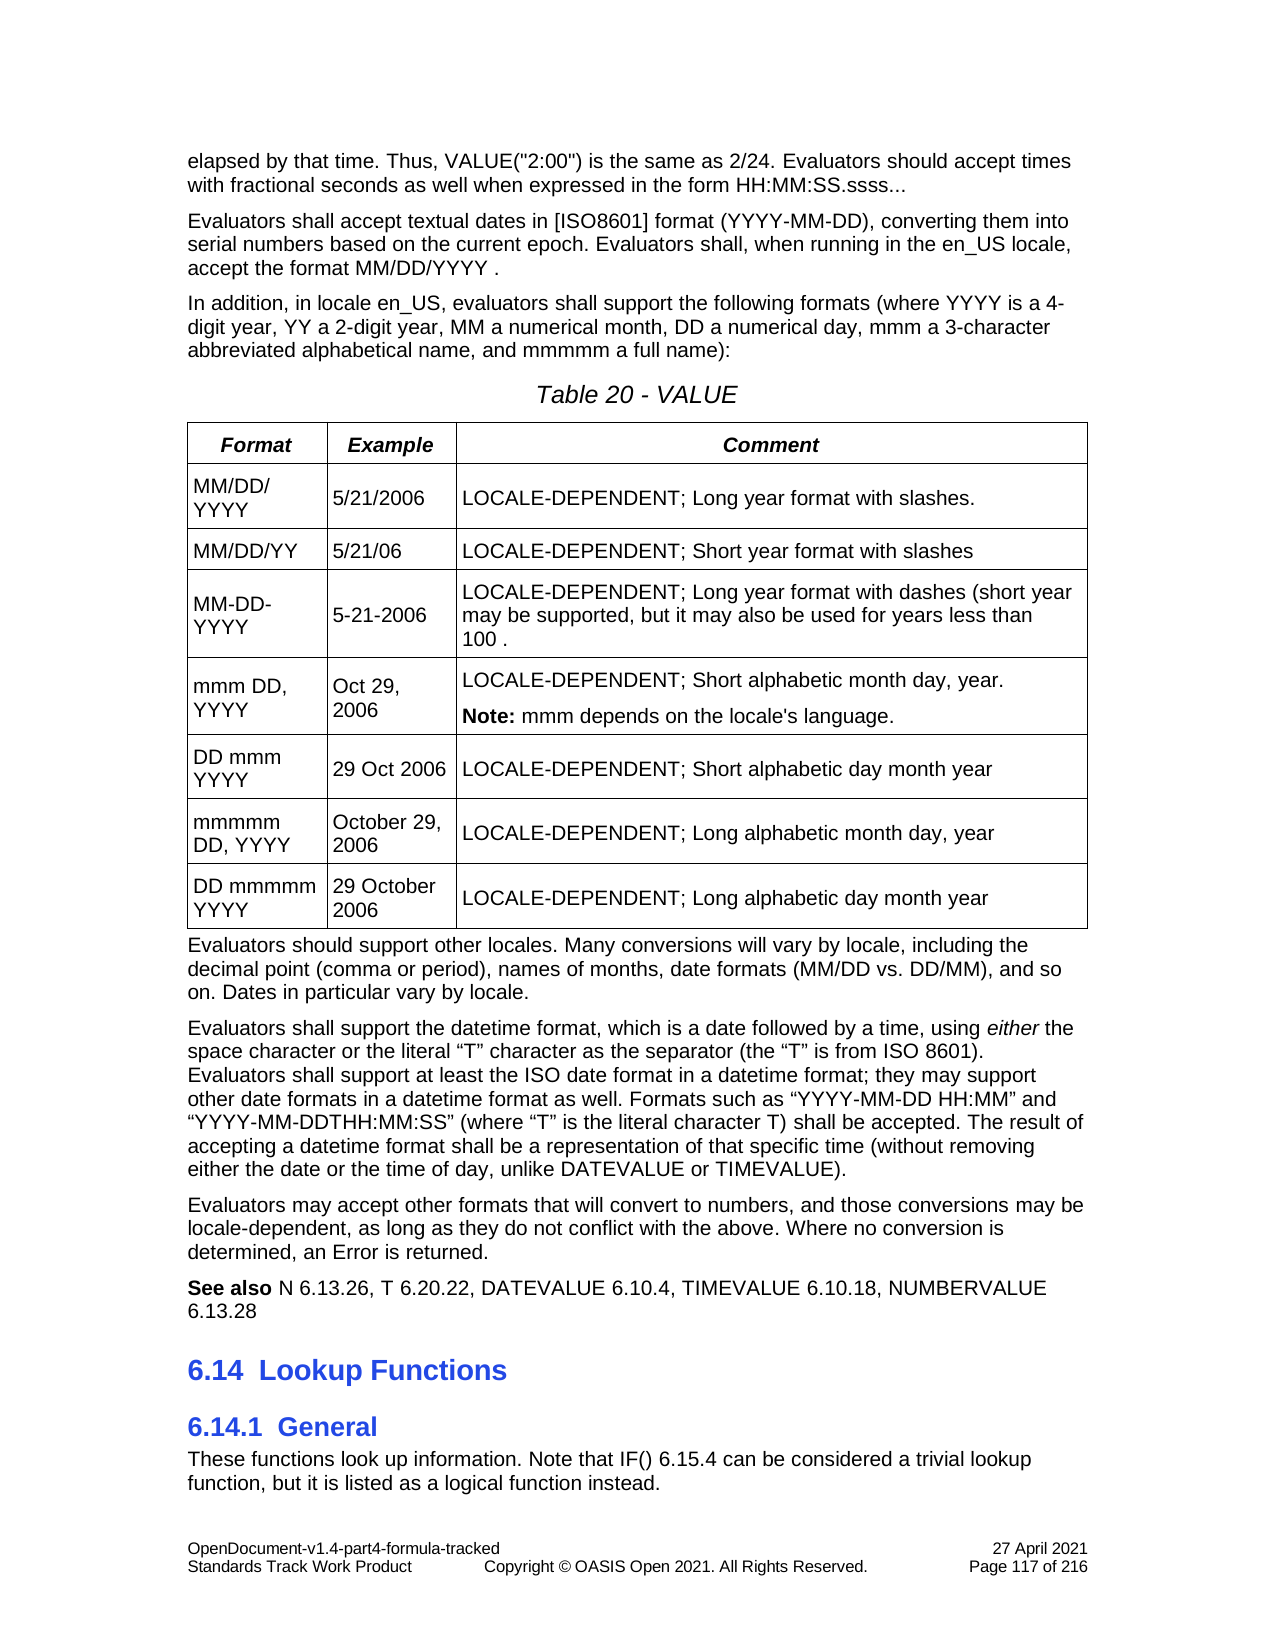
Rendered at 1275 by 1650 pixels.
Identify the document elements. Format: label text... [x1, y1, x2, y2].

table_cell MM/DD/YYYY [188, 464, 327, 527]
table_cell DD mmmmm YYYY [188, 864, 327, 928]
text See also N 6.13.26, T 6.20.22, DATEVALUE 6.10.4, TIMEVALUE 6.10.18, NUMBERVALUE 6.13.28 [187, 1276, 1088, 1323]
table_cell LOCALE-DEPENDENT; Long year format with dashes (short year may be supported, but it may also be used for years less than 100 . [457, 570, 1087, 657]
table_cell LOCALE-DEPENDENT; Long year format with slashes. [457, 464, 1087, 527]
table_cell LOCALE-DEPENDENT; Short year format with slashes [457, 529, 1087, 568]
table_cell 5-21-2006 [328, 570, 456, 657]
table_cell 5/21/06 [328, 529, 456, 568]
text Evaluators may accept other formats that will convert to numbers, and those conversions may be locale-dependent, as long as they do not conflict with the above. Where no conversion is determined, an Error is returned. [187, 1193, 1088, 1264]
table_cell 29 Oct 2006 [328, 735, 456, 798]
subtitle Lookup Functions [187, 1354, 1088, 1387]
text Table 20 - VALUE [187, 381, 1088, 409]
subtitle General [187, 1412, 1088, 1442]
table_cell LOCALE-DEPENDENT; Short alphabetic day month year [457, 735, 1087, 798]
text These functions look up information. Note that IF() 6.15.4 can be considered a trivial lookup function, but it is listed as a logical function instead. [187, 1448, 1088, 1495]
text Evaluators shall accept textual dates in [ISO8601] format (YYYY-MM-DD), converting them into serial numbers based on the current epoch. Evaluators shall, when running in the en_US locale, accept the format MM/DD/YYYY . [187, 209, 1088, 280]
table_cell October 29, 2006 [328, 799, 456, 863]
table_cell mmmmm DD, YYYY [188, 799, 327, 863]
table_header Format [188, 423, 327, 463]
text elapsed by that time. Thus, VALUE("2:00") is the same as 2/24. Evaluators should accept times with fractional seconds as well when expressed in the form HH:MM:SS.ssss... [187, 150, 1088, 197]
table_cell MM/DD/YY [188, 529, 327, 568]
table_cell LOCALE-DEPENDENT; Short alphabetic month day, year. Note: mmm depends on the locale's language. [457, 658, 1087, 733]
table_cell mmm DD, YYYY [188, 658, 327, 733]
text In addition, in locale en_US, evaluators shall support the following formats (where YYYY is a 4-digit year, YY a 2-digit year, MM a numerical month, DD a numerical day, mmm a 3-character abbreviated alphabetical name, and mmmmm a full name): [187, 292, 1088, 362]
table_cell LOCALE-DEPENDENT; Long alphabetic month day, year [457, 799, 1087, 863]
text Evaluators shall support the datetime format, which is a date followed by a time, using either the space character or the literal “T” character as the separator (the “T” is from ISO 8601). Evaluators shall support at least the ISO date format in a datetime format; they may support other date formats in a datetime format as well. Formats such as “YYYY-MM-DD HH:MM” and “YYYY-MM-DDTHH:MM:SS” (where “T” is the literal character T) shall be accepted. The result of accepting a datetime format shall be a representation of that specific time (without removing either the date or the time of day, unlike DATEVALUE or TIMEVALUE). [187, 1016, 1088, 1181]
table_header Comment [457, 423, 1087, 463]
table_cell LOCALE-DEPENDENT; Long alphabetic day month year [457, 864, 1087, 928]
text Evaluators should support other locales. Many conversions will vary by locale, including the decimal point (comma or period), names of months, date formats (MM/DD vs. DD/MM), and so on. Dates in particular vary by locale. [187, 934, 1088, 1004]
table_header Example [328, 423, 456, 463]
table_cell DD mmm YYYY [188, 735, 327, 798]
table_cell MM-DD-YYYY [188, 570, 327, 657]
table_cell 5/21/2006 [328, 464, 456, 527]
table_cell 29 October 2006 [328, 864, 456, 928]
table_cell Oct 29, 2006 [328, 658, 456, 733]
